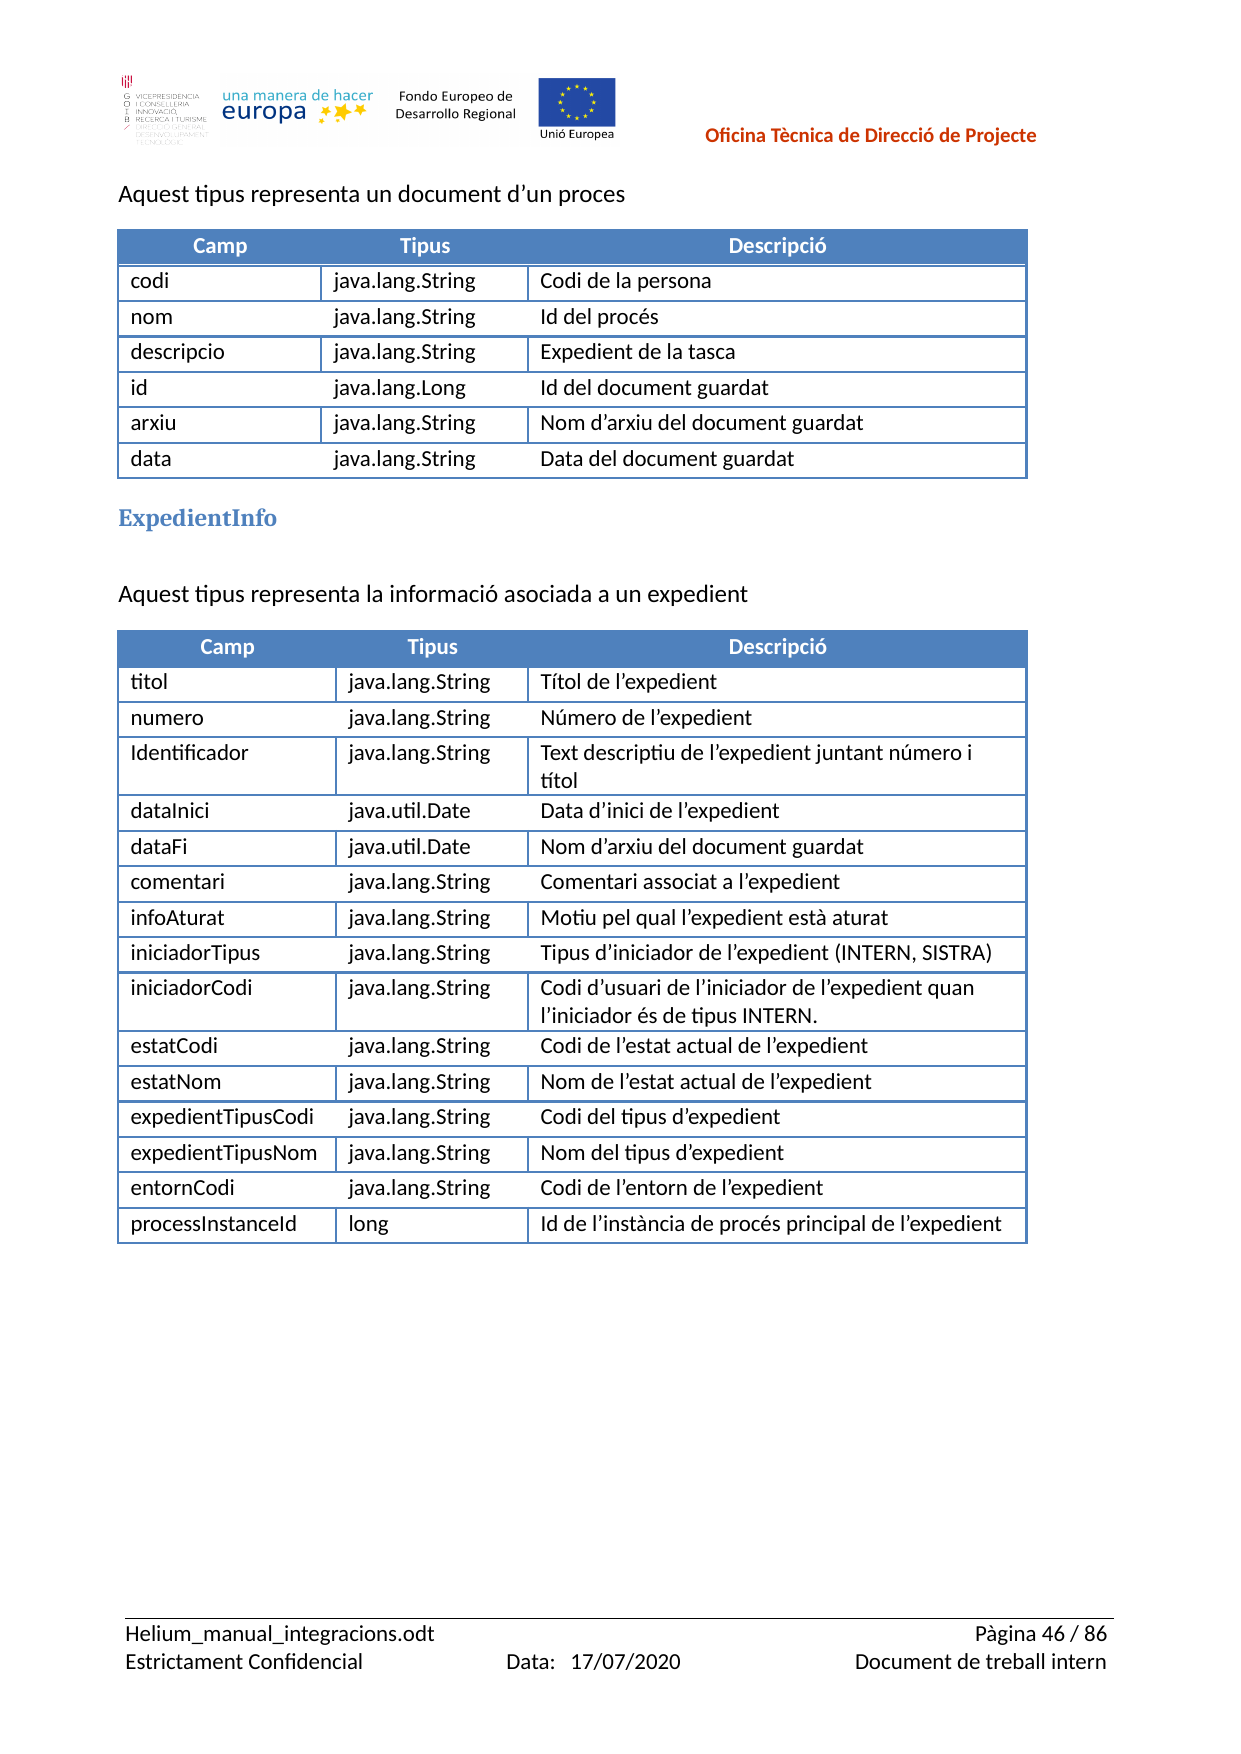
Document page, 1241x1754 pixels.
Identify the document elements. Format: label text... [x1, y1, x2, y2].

table_cell java.lang.String [322, 338, 527, 371]
table_cell java.lang.String [337, 1067, 527, 1100]
table_cell codi [119, 267, 320, 300]
table_cell estatCodi [119, 1032, 336, 1065]
table_cell Data del document guardat [528, 444, 1025, 477]
table_cell comentari [119, 867, 336, 901]
table_cell Id del document guardat [528, 373, 1025, 406]
table_cell expedientTipusNom [119, 1138, 335, 1171]
text ExpedientInfo [118, 504, 1122, 533]
table_cell Número de l’expedient [528, 703, 1025, 736]
table_cell id [119, 373, 321, 406]
table_cell Tipus d’iniciador de l’expedient (INTERN, SISTRA) [528, 938, 1025, 971]
table_cell java.lang.String [322, 408, 527, 442]
table_cell Nom del tipus d’expedient [529, 1138, 1025, 1171]
table_header Camp [119, 632, 336, 665]
table_cell expedientTipusCodi [119, 1103, 336, 1136]
table_cell data [119, 444, 321, 477]
table_cell estatNom [119, 1067, 335, 1100]
table_cell java.lang.String [337, 974, 527, 1029]
table_header Descripció [528, 632, 1025, 665]
table_header Camp [119, 231, 321, 264]
table_cell dataFi [119, 832, 335, 865]
picture [219, 73, 621, 147]
table_cell Codi de l’estat actual de l’expedient [528, 1032, 1025, 1065]
table_cell java.lang.Long [321, 373, 528, 406]
table_cell java.lang.String [336, 867, 528, 901]
table_cell java.lang.String [337, 668, 527, 701]
text Aquest tipus representa la informació asociada a un expedient [118, 579, 1122, 609]
picture [118, 73, 213, 147]
table_cell java.lang.String [337, 1138, 527, 1171]
table_header Descripció [528, 231, 1025, 264]
table_cell processInstanceId [119, 1209, 335, 1242]
table_header Tipus [336, 632, 528, 665]
table_cell infoAturat [119, 903, 335, 936]
table_cell java.lang.String [336, 1103, 528, 1136]
table_cell java.lang.String [321, 444, 528, 477]
table_cell Motiu pel qual l’expedient està aturat [529, 903, 1025, 936]
table_cell java.lang.String [336, 938, 528, 971]
table_cell java.util.Date [337, 832, 527, 865]
table_cell java.lang.String [336, 703, 528, 736]
table_header Tipus [321, 231, 528, 264]
table_cell iniciadorTipus [119, 938, 336, 971]
table_cell numero [119, 703, 336, 736]
table_cell java.lang.String [337, 738, 527, 794]
table_cell Nom d’arxiu del document guardat [529, 408, 1025, 442]
table_cell descripcio [119, 338, 320, 371]
table_cell java.lang.String [321, 302, 528, 335]
table_cell Codi de la persona [529, 267, 1025, 300]
table_cell nom [119, 302, 321, 335]
table_cell long [337, 1209, 527, 1242]
table_cell Id del procés [528, 302, 1025, 335]
table_cell entornCodi [119, 1173, 336, 1207]
table_cell Nom de l’estat actual de l’expedient [529, 1067, 1025, 1100]
table_cell Identificador [119, 738, 335, 794]
text Aquest tipus representa un document d’un proces [118, 178, 1122, 208]
table_cell titol [119, 668, 335, 701]
table_cell Data d’inici de l’expedient [528, 796, 1025, 830]
table_cell Expedient de la tasca [529, 338, 1025, 371]
table_cell Comentari associat a l’expedient [528, 867, 1025, 901]
table_cell java.lang.String [336, 1032, 528, 1065]
table_cell Nom d’arxiu del document guardat [529, 832, 1025, 865]
table_cell java.lang.String [337, 903, 527, 936]
table_cell Id de l’instància de procés principal de l’expedient [529, 1209, 1025, 1242]
table_cell arxiu [119, 408, 320, 442]
table_cell Codi de l’entorn de l’expedient [528, 1173, 1025, 1207]
table_cell dataInici [119, 796, 336, 830]
table_cell Text descriptiu de l’expedient juntant número i títol [529, 738, 1025, 794]
table_cell java.lang.String [336, 1173, 528, 1207]
table_cell Codi d’usuari de l’iniciador de l’expedient quan l’iniciador és de tipus INTERN. [529, 974, 1025, 1029]
table_cell Títol de l’expedient [529, 668, 1025, 701]
table_cell Codi del tipus d’expedient [528, 1103, 1025, 1136]
table_cell iniciadorCodi [119, 974, 335, 1029]
table_cell java.lang.String [322, 267, 527, 300]
table_cell java.util.Date [336, 796, 528, 830]
